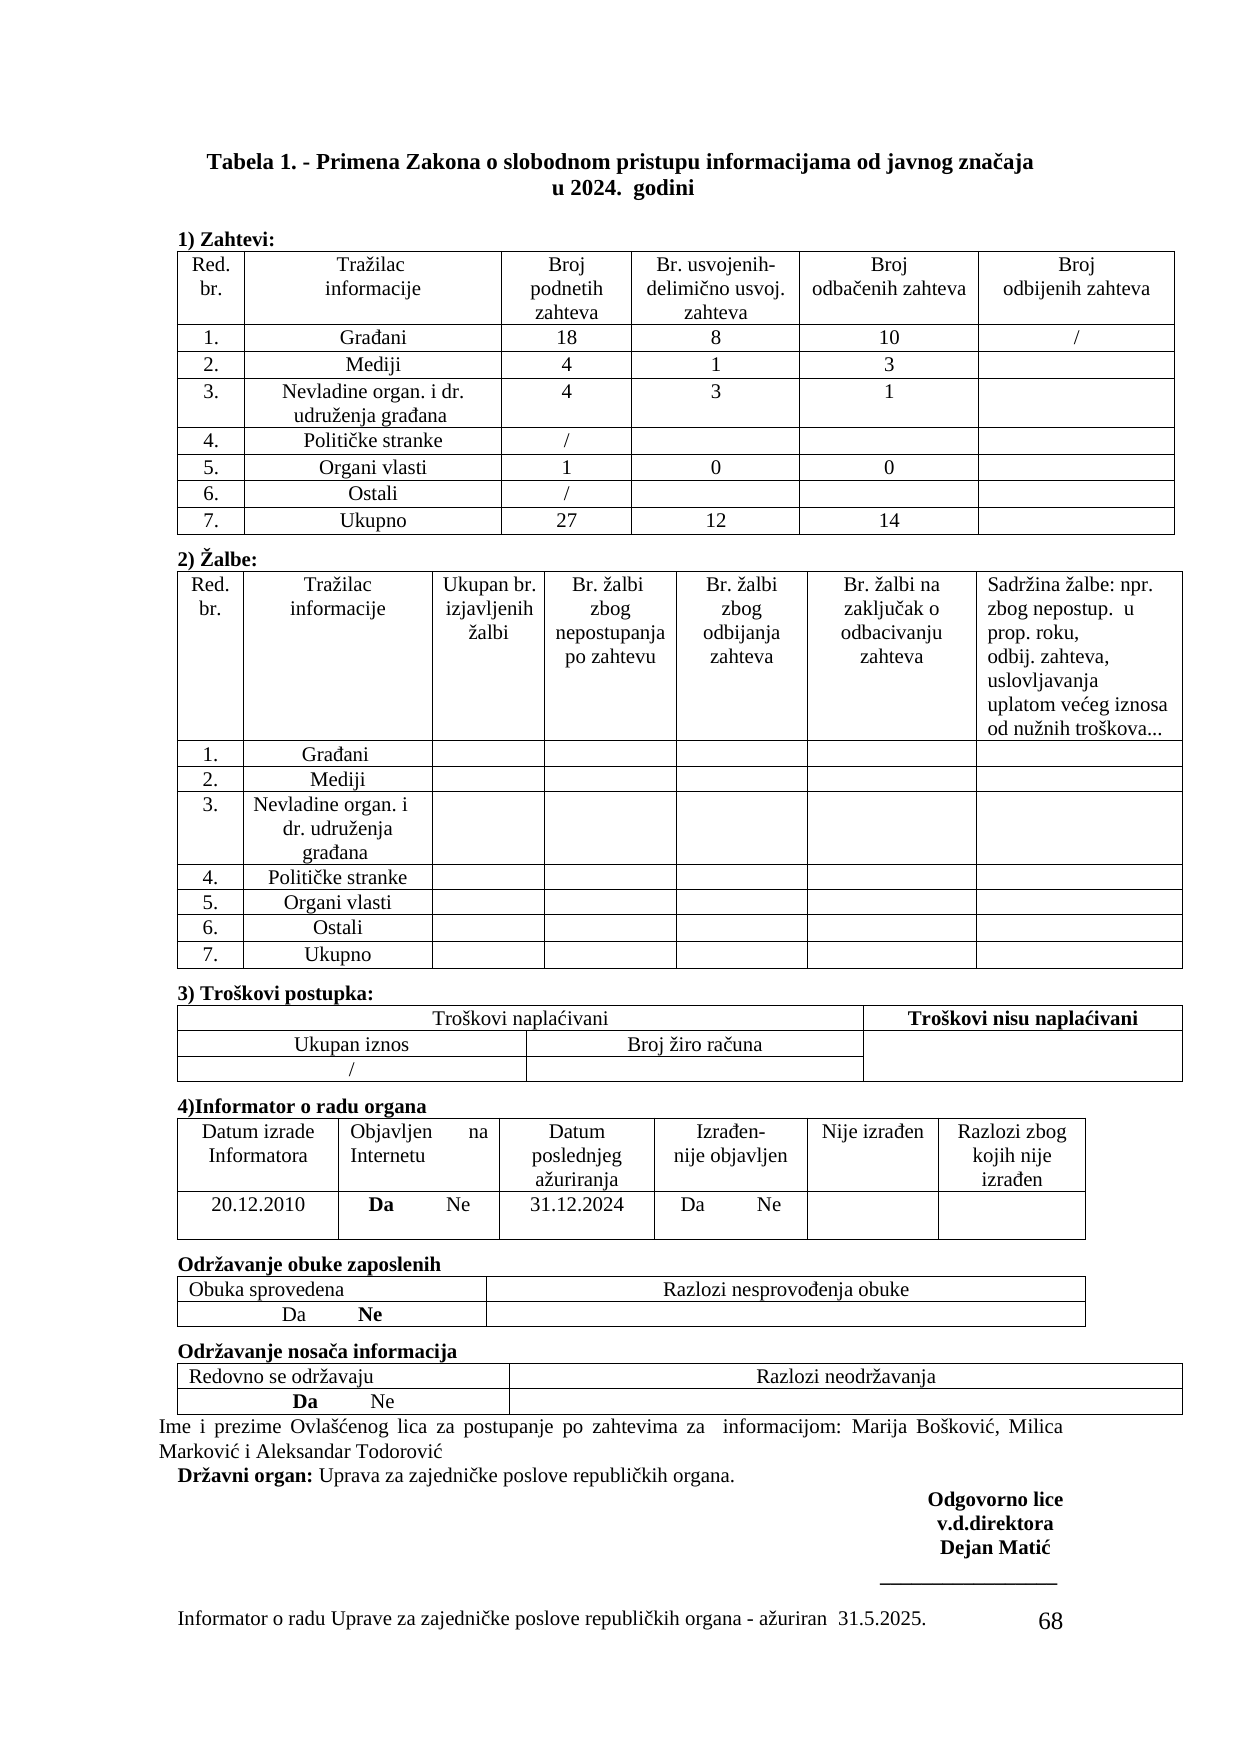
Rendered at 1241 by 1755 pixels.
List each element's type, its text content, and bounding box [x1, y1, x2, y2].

table_cell [979, 379, 1174, 427]
table_cell [545, 942, 676, 968]
table_cell [677, 741, 807, 766]
table_cell 7. [178, 508, 244, 534]
table_cell [677, 942, 807, 968]
table_cell Nevladine organ. i dr. udruženja građana [244, 792, 432, 864]
table_cell [677, 792, 807, 864]
table_cell [979, 481, 1174, 507]
table_header Red. br. [178, 572, 243, 740]
table_header Troškovi nisu naplaćivani [864, 1006, 1182, 1030]
table_cell 3 [632, 379, 799, 427]
table_cell [979, 455, 1174, 480]
table_cell Nevladine organ. i dr. udruženja građana [245, 379, 501, 427]
table_cell 5. [178, 455, 244, 480]
table_cell 0 [800, 455, 978, 480]
table_cell [977, 942, 1182, 968]
table_cell 1 [800, 379, 978, 427]
table_cell 4. [178, 428, 244, 453]
table_cell [979, 352, 1174, 378]
table_cell Ostali [244, 915, 432, 941]
table_cell [808, 767, 976, 791]
table_header Sadržina žalbe: npr. zbog nepostup. u prop. roku, odbij. zahteva, uslovlјavanja uplatom većeg iznosa od nužnih troškova... [977, 572, 1182, 740]
table_cell 7. [178, 942, 243, 968]
text 3) Troškovi postupka: [177, 981, 1063, 1005]
table_header Br. žalbi zbog odbijanja zahteva [677, 572, 807, 740]
table_cell [977, 865, 1182, 889]
table_cell / [502, 428, 631, 453]
table_header Broj odbačenih zahteva [800, 252, 978, 324]
table_cell 4. [178, 865, 243, 889]
table_cell [545, 890, 676, 914]
table_cell [808, 1192, 938, 1239]
table_header Objavlјen na Internetu [339, 1119, 499, 1191]
text Tabela 1. - Primena Zakona o slobodnom pristupu informacijama od javnog značaja [177, 148, 1063, 174]
table_header Tražilac informacije [245, 252, 501, 324]
table_cell 1. [178, 741, 243, 766]
table_cell 2. [178, 767, 243, 791]
table_cell [527, 1057, 863, 1081]
table_cell [433, 865, 544, 889]
table_header Redovno se održavaju [178, 1364, 509, 1388]
table_cell 18 [502, 325, 631, 351]
table_cell Mediji [244, 767, 432, 791]
table_cell [632, 428, 799, 453]
table_header Razlozi zbog kojih nije izrađen [939, 1119, 1085, 1191]
table_header Razlozi nesprovođenja obuke [487, 1277, 1085, 1301]
table_cell 3. [178, 792, 243, 864]
table_cell 5. [178, 890, 243, 914]
table_cell [977, 890, 1182, 914]
table_cell Mediji [245, 352, 501, 378]
table_cell Da Ne [178, 1389, 509, 1413]
table_cell 20.12.2010 [178, 1192, 338, 1239]
table_cell [808, 942, 976, 968]
table_header Troškovi naplaćivani [178, 1006, 863, 1030]
table_header Datum poslednjeg ažuriranja [500, 1119, 654, 1191]
table_cell 10 [800, 325, 978, 351]
table_cell [433, 767, 544, 791]
table_cell [808, 915, 976, 941]
table_cell 27 [502, 508, 631, 534]
table_cell [808, 890, 976, 914]
table_cell Ukupno [245, 508, 501, 534]
table_header Br. žalbi zbog nepostupanja po zahtevu [545, 572, 676, 740]
table_cell [977, 741, 1182, 766]
table_cell [800, 481, 978, 507]
table_cell [487, 1302, 1085, 1326]
table_header Broj podnetih zahteva [502, 252, 631, 324]
table_cell / [178, 1057, 526, 1081]
text 4)Informator o radu organa [177, 1094, 1063, 1118]
table_cell [545, 915, 676, 941]
table_cell [977, 792, 1182, 864]
table_header Datum izrade Informatora [178, 1119, 338, 1191]
text _________________ [177, 1559, 1063, 1588]
table_cell Da Ne [655, 1192, 807, 1239]
table_cell [545, 865, 676, 889]
table_cell Ostali [245, 481, 501, 507]
table_header Izrađen- nije objavlјen [655, 1119, 807, 1191]
text Održavanje nosača informacija [177, 1339, 1063, 1363]
text 1) Zahtevi: [177, 227, 1063, 251]
table_cell 1 [632, 352, 799, 378]
table_cell [677, 767, 807, 791]
table_cell 3. [178, 379, 244, 427]
table_cell [433, 942, 544, 968]
table_cell [545, 767, 676, 791]
table_cell [979, 428, 1174, 453]
table_cell [800, 428, 978, 453]
table_cell 6. [178, 481, 244, 507]
table_cell 0 [632, 455, 799, 480]
table_cell Ukupan iznos [178, 1031, 526, 1056]
text Odgovorno lice [177, 1487, 1063, 1511]
table_header Obuka sprovedena [178, 1277, 486, 1301]
table_cell Organi vlasti [245, 455, 501, 480]
table_header Red.br. [178, 252, 244, 324]
table_header Br. žalbi na zaklјučak o odbacivanju zahteva [808, 572, 976, 740]
table_cell Građani [245, 325, 501, 351]
table_header Ukupan br. izjavlјenih žalbi [433, 572, 544, 740]
table_cell [433, 792, 544, 864]
table_cell / [979, 325, 1174, 351]
text u 2024. godini [177, 174, 1063, 200]
table_header Nije izrađen [808, 1119, 938, 1191]
table_header Br. usvojenih- delimično usvoj. zahteva [632, 252, 799, 324]
table_cell [808, 792, 976, 864]
table_cell Broj žiro računa [527, 1031, 863, 1056]
table_cell Političke stranke [245, 428, 501, 453]
table_cell [433, 915, 544, 941]
table_cell [864, 1031, 1182, 1081]
table_cell 4 [502, 352, 631, 378]
subtitle v.d.direktora [852, 1511, 1063, 1535]
table_cell 2. [178, 352, 244, 378]
table_cell Da Ne [339, 1192, 499, 1239]
table_cell Građani [244, 741, 432, 766]
table_cell [677, 915, 807, 941]
table_cell 31.12.2024 [500, 1192, 654, 1239]
table_cell 14 [800, 508, 978, 534]
table_cell 12 [632, 508, 799, 534]
table_cell 3 [800, 352, 978, 378]
table_cell [808, 741, 976, 766]
table_header Razlozi neodržavanja [510, 1364, 1182, 1388]
table_cell [433, 741, 544, 766]
table_cell [433, 890, 544, 914]
text Ime i prezime Ovlašćenog lica za postupanje po zahtevima za informacijom: Marija Bošković, Milica Marković i Aleksandar Todorović [158, 1414, 1063, 1463]
text 2) Žalbe: [177, 547, 1063, 571]
table_cell [939, 1192, 1085, 1239]
table_cell [977, 915, 1182, 941]
table_cell Organi vlasti [244, 890, 432, 914]
table_cell [545, 792, 676, 864]
table_cell [808, 865, 976, 889]
table_cell 4 [502, 379, 631, 427]
table_cell [677, 865, 807, 889]
table_cell 8 [632, 325, 799, 351]
text Održavanje obuke zaposlenih [177, 1252, 1063, 1276]
table_header Broj odbijenih zahteva [979, 252, 1174, 324]
text Državni organ: Uprava za zajedničke poslove republičkih organa. [177, 1463, 1063, 1487]
table_cell [677, 890, 807, 914]
subtitle Dejan Matić [852, 1535, 1063, 1559]
table_cell [545, 741, 676, 766]
table_cell 6. [178, 915, 243, 941]
table_cell [632, 481, 799, 507]
table_cell [977, 767, 1182, 791]
table_cell / [502, 481, 631, 507]
table_cell 1. [178, 325, 244, 351]
table_cell 1 [502, 455, 631, 480]
table_cell Političke stranke [244, 865, 432, 889]
table_cell [979, 508, 1174, 534]
table_cell Ukupno [244, 942, 432, 968]
table_cell [510, 1389, 1182, 1413]
table_header Tražilac informacije [244, 572, 432, 740]
table_cell Da Ne [178, 1302, 486, 1326]
